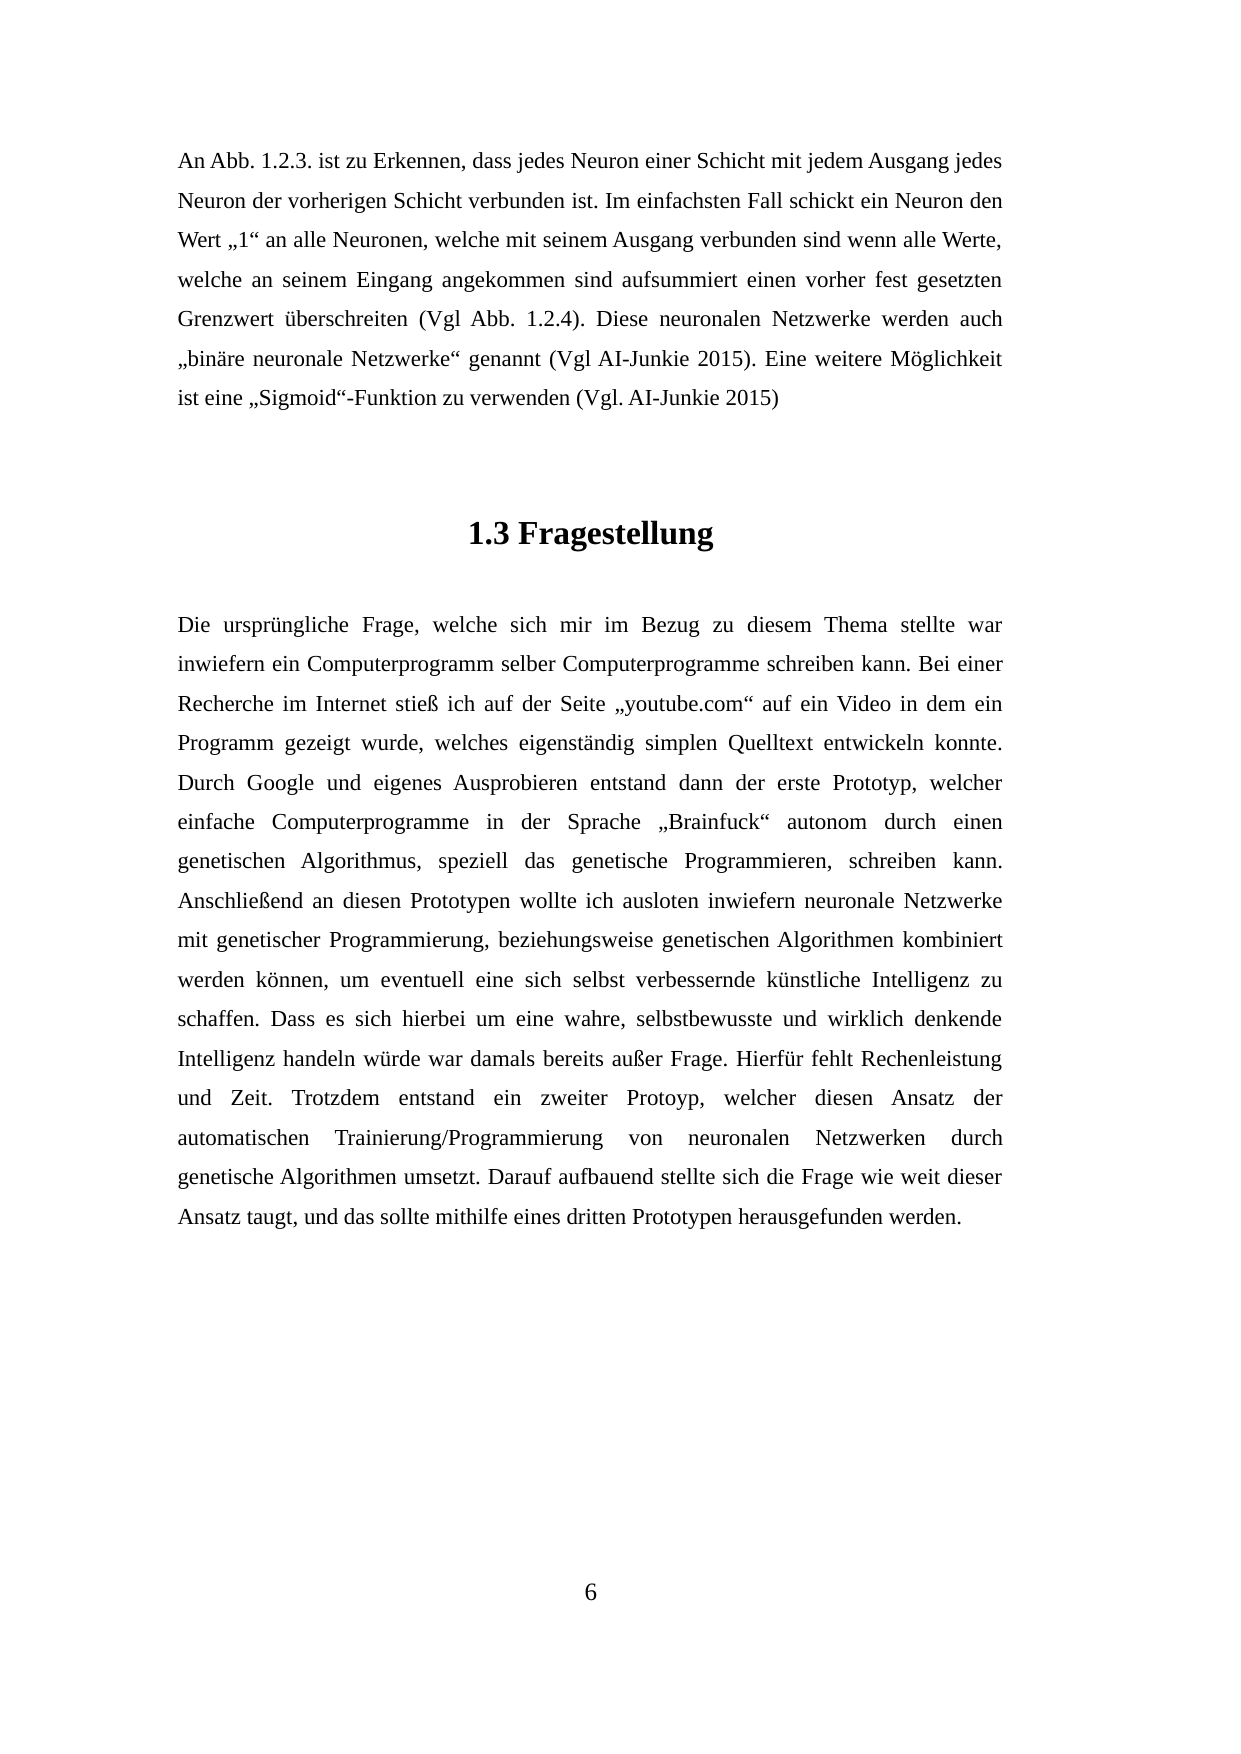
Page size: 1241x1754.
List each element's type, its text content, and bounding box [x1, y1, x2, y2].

text An Abb. 1.2.3. ist zu Erkennen, dass jedes Neuron einer Schicht mit jedem Ausgang jedes Neuron der vorherigen Schicht verbunden ist. Im einfachsten Fall schickt ein Neuron den Wert „1“ an alle Neuronen, welche mit seinem Ausgang verbunden sind wenn alle Werte, welche an seinem Eingang angekommen sind aufsummiert einen vorher fest gesetzten Grenzwert überschreiten (Vgl Abb. 1.2.4). Diese neuronalen Netzwerke werden auch „binäre neuronale Netzwerke“ genannt (Vgl AI-Junkie 2015). Eine weitere Möglichkeit ist eine „Sigmoid“-Funktion zu verwenden (Vgl. AI-Junkie 2015) [177, 148, 1004, 411]
text Die ursprüngliche Frage, welche sich mir im Bezug zu diesem Thema stellte war inwiefern ein Computerprogramm selber Computerprogramme schreiben kann. Bei einer Recherche im Internet stieß ich auf der Seite „youtube.com“ auf ein Video in dem ein Programm gezeigt wurde, welches eigenständig simplen Quelltext entwickeln konnte. Durch Google und eigenes Ausprobieren entstand dann der erste Prototyp, welcher einfache Computerprogramme in der Sprache „Brainfuck“ autonom durch einen genetischen Algorithmus, speziell das genetische Programmieren, schreiben kann. Anschließend an diesen Prototypen wollte ich ausloten inwiefern neuronale Netzwerke mit genetischer Programmierung, beziehungsweise genetischen Algorithmen kombiniert werden können, um eventuell eine sich selbst verbessernde künstliche Intelligenz zu schaffen. Dass es sich hierbei um eine wahre, selbstbewusste und wirklich denkende Intelligenz handeln würde war damals bereits außer Frage. Hierfür fehlt Rechenleistung und Zeit. Trotzdem entstand ein zweiter Protoyp, welcher diesen Ansatz der automatischen Trainierung/Programmierung von neuronalen Netzwerken durch genetische Algorithmen umsetzt. Darauf aufbauend stellte sich die Frage wie weit dieser Ansatz taugt, und das sollte mithilfe eines dritten Prototypen herausgefunden werden. [177, 611, 1004, 1229]
subtitle 1.3 Fragestellung [177, 513, 1004, 552]
